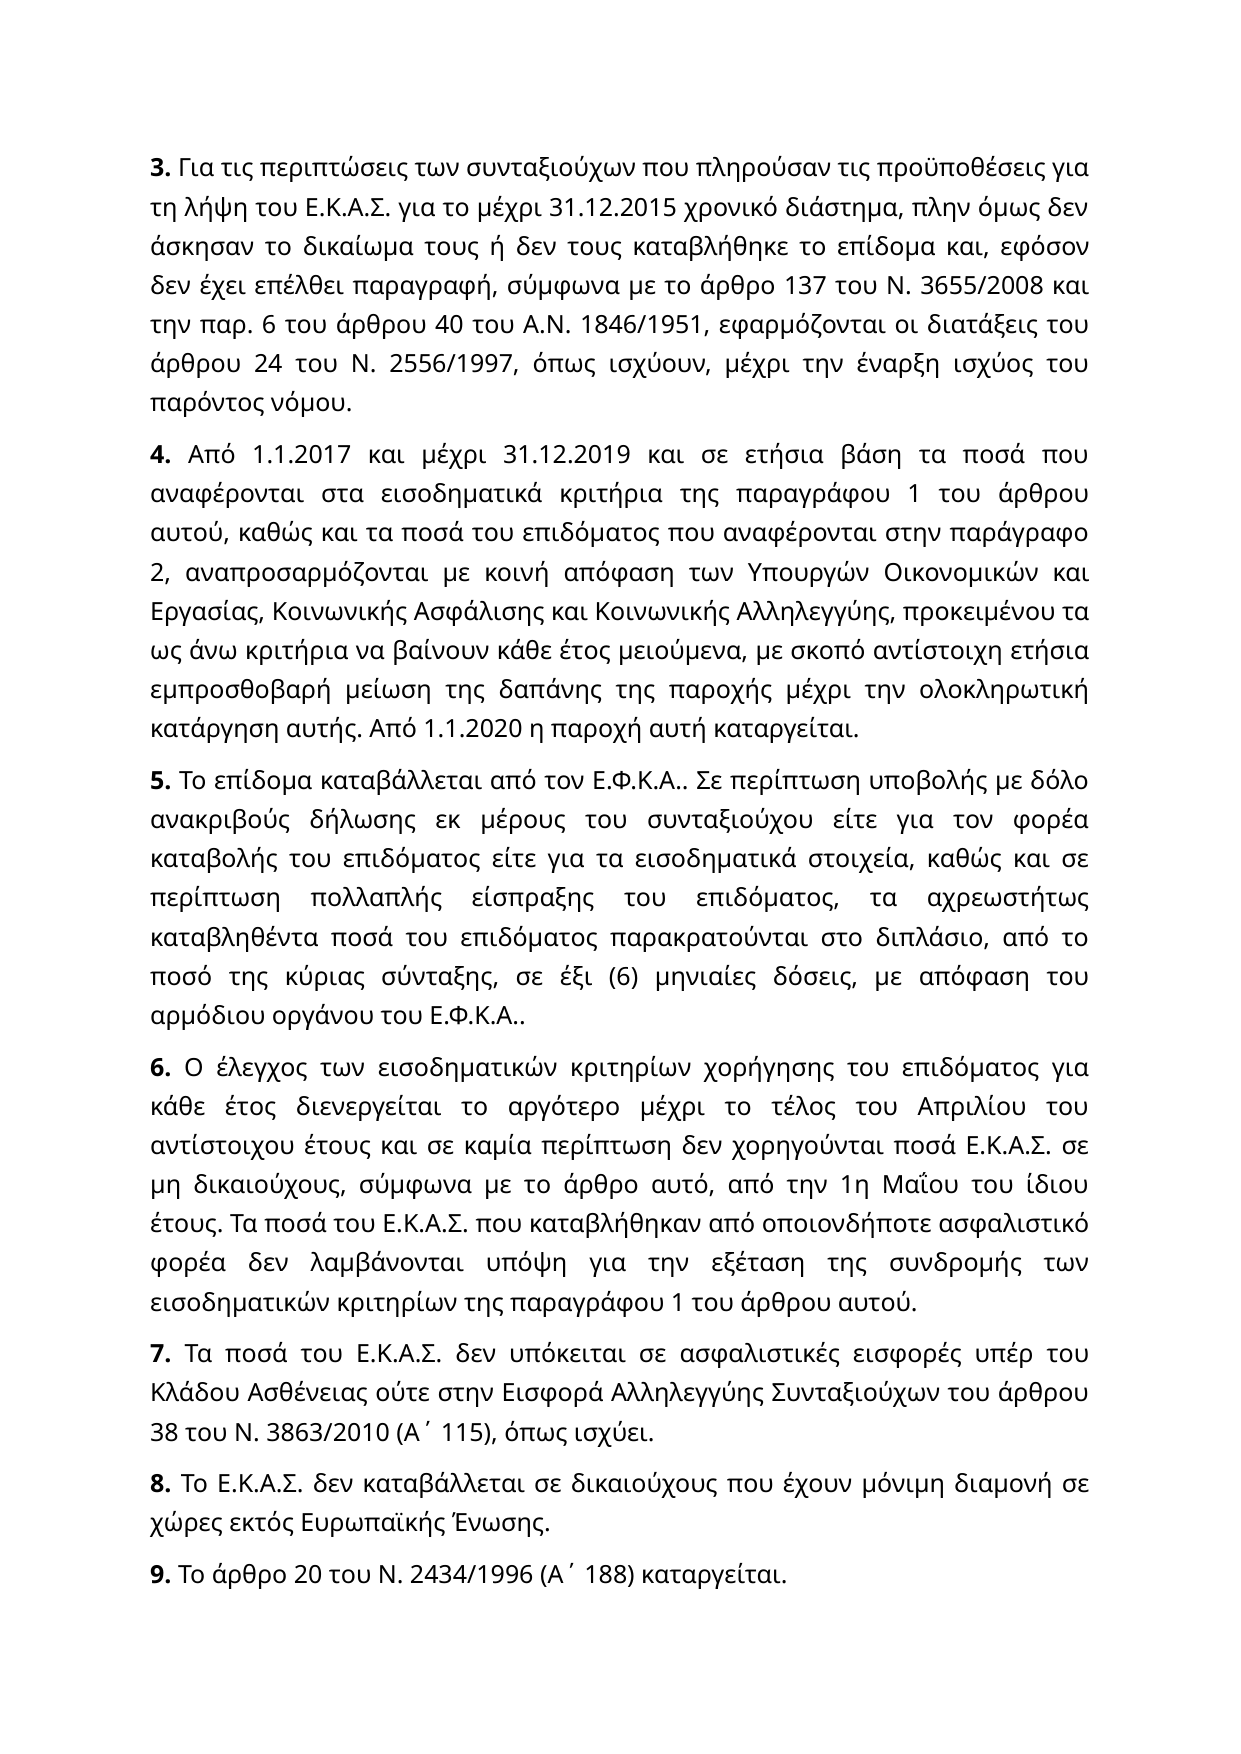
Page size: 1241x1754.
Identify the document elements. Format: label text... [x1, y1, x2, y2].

text 4. Από 1.1.2017 και μέχρι 31.12.2019 και σε ετήσια βάση τα ποσά που αναφέρονται στα εισοδηματικά κριτήρια της παραγράφου 1 του άρθρου αυτού, καθώς και τα ποσά του επιδόματος που αναφέρονται στην παράγραφο 2, αναπροσαρμόζονται με κοινή απόφαση των Υπουργών Οικονομικών και Εργασίας, Κοινωνικής Ασφάλισης και Κοινωνικής Αλληλεγγύης, προκειμένου τα ως άνω κριτήρια να βαίνουν κάθε έτος μειούμενα, με σκοπό αντίστοιχη ετήσια εμπροσθοβαρή μείωση της δαπάνης της παροχής μέχρι την ολοκληρωτική κατάργηση αυτής. Από 1.1.2020 η παροχή αυτή καταργείται. [150, 437, 1090, 745]
text 7. Τα ποσά του Ε.Κ.Α.Σ. δεν υπόκειται σε ασφαλιστικές εισφορές υπέρ του Κλάδου Ασθένειας ούτε στην Εισφορά Αλληλεγγύης Συνταξιούχων του άρθρου 38 του Ν. 3863/2010 (Α΄ 115), όπως ισχύει. [150, 1336, 1090, 1448]
text 6. Ο έλεγχος των εισοδηματικών κριτηρίων χορήγησης του επιδόματος για κάθε έτος διενεργείται το αργότερο μέχρι το τέλος του Απριλίου του αντίστοιχου έτους και σε καμία περίπτωση δεν χορηγούνται ποσά Ε.Κ.Α.Σ. σε μη δικαιούχους, σύμφωνα με το άρθρο αυτό, από την 1η Μαΐου του ίδιου έτους. Τα ποσά του Ε.Κ.Α.Σ. που καταβλήθηκαν από οποιονδήποτε ασφαλιστικό φορέα δεν λαμβάνονται υπόψη για την εξέταση της συνδρομής των εισοδηματικών κριτηρίων της παραγράφου 1 του άρθρου αυτού. [150, 1049, 1090, 1318]
text 9. Το άρθρο 20 του Ν. 2434/1996 (Α΄ 188) καταργείται. [150, 1557, 1090, 1591]
text 3. Για τις περιπτώσεις των συνταξιούχων που πληρούσαν τις προϋποθέσεις για τη λήψη του Ε.Κ.Α.Σ. για το μέχρι 31.12.2015 χρονικό διάστημα, πλην όμως δεν άσκησαν το δικαίωμα τους ή δεν τους καταβλήθηκε το επίδομα και, εφόσον δεν έχει επέλθει παραγραφή, σύμφωνα με το άρθρο 137 του Ν. 3655/2008 και την παρ. 6 του άρθρου 40 του Α.Ν. 1846/1951, εφαρμόζονται οι διατάξεις του άρθρου 24 του Ν. 2556/1997, όπως ισχύουν, μέχρι την έναρξη ισχύος του παρόντος νόμου. [150, 150, 1090, 419]
text 5. Το επίδομα καταβάλλεται από τον Ε.Φ.Κ.Α.. Σε περίπτωση υποβολής με δόλο ανακριβούς δήλωσης εκ μέρους του συνταξιούχου είτε για τον φορέα καταβολής του επιδόματος είτε για τα εισοδηματικά στοιχεία, καθώς και σε περίπτωση πολλαπλής είσπραξης του επιδόματος, τα αχρεωστήτως καταβληθέντα ποσά του επιδόματος παρακρατούνται στο διπλάσιο, από το ποσό της κύριας σύνταξης, σε έξι (6) μηνιαίες δόσεις, με απόφαση του αρμόδιου οργάνου του Ε.Φ.Κ.Α.. [150, 762, 1090, 1032]
text 8. Το Ε.Κ.Α.Σ. δεν καταβάλλεται σε δικαιούχους που έχουν μόνιμη διαμονή σε χώρες εκτός Ευρωπαϊκής Ένωσης. [150, 1466, 1090, 1539]
